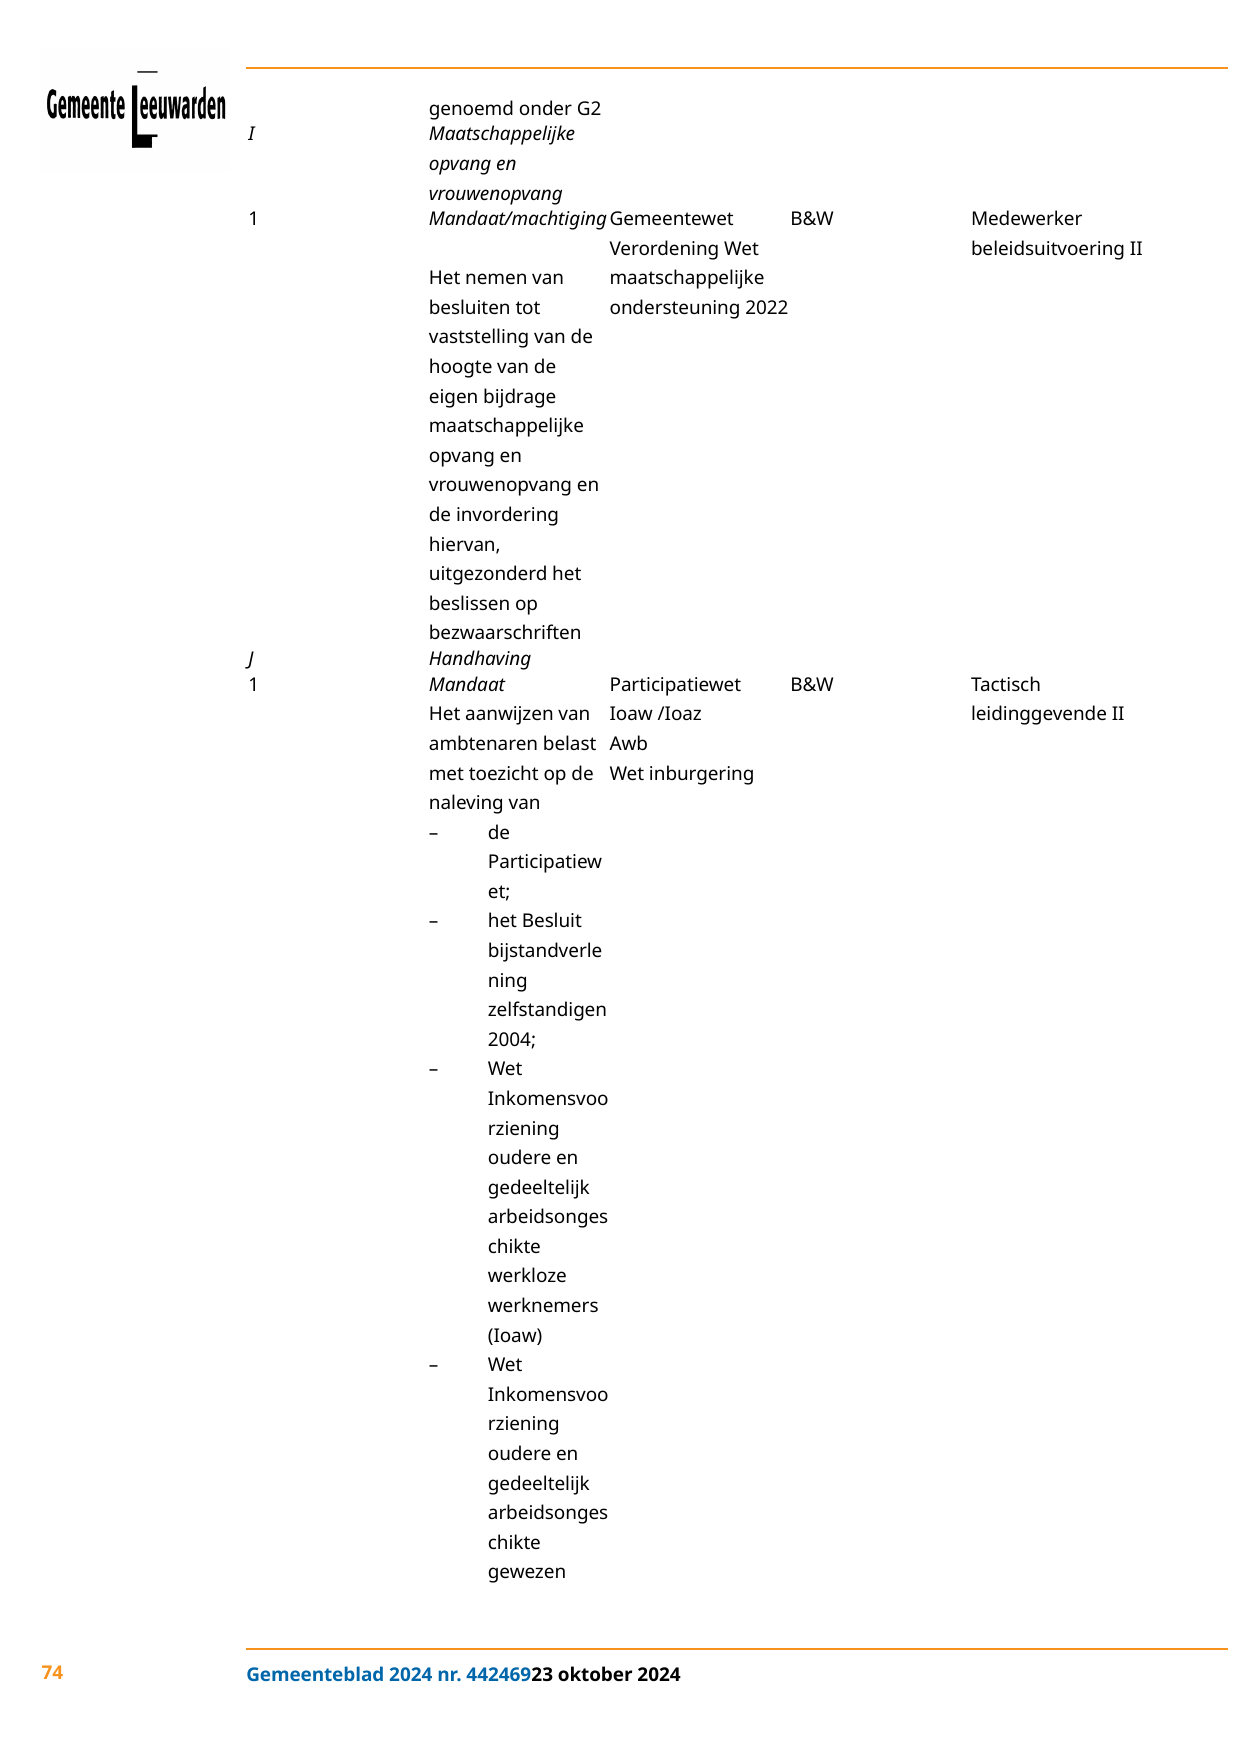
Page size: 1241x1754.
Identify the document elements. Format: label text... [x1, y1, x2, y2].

table_cell Medewerker beleidsuitvoering II [971, 205, 1152, 645]
table_cell genoemd onder G2 [429, 95, 609, 121]
table_cell [609, 95, 790, 121]
table_cell [971, 121, 1152, 205]
picture [41, 47, 231, 172]
table_cell Maatschappelijke opvang en vrouwenopvang [429, 121, 609, 205]
table_cell 1 [248, 671, 429, 1584]
table_cell [609, 121, 790, 205]
table_cell [609, 645, 790, 671]
table_cell Gemeentewet Verordening Wet maatschappelijke ondersteuning 2022 [609, 205, 790, 645]
table_cell J [248, 645, 429, 671]
table_cell I [248, 121, 429, 205]
table_cell Handhaving [429, 645, 609, 671]
table_cell [790, 121, 971, 205]
table_cell Tactisch leidinggevende II [971, 671, 1152, 1584]
table_cell B&W [790, 205, 971, 645]
table_cell Mandaat Het aanwijzen van ambtenaren belast met toezicht op de naleving van de Participatiewet; het Besluit bijstandverlening zelfstandigen 2004; Wet Inkomensvoorziening oudere en gedeeltelijk arbeidsongeschikte werkloze werknemers (Ioaw) Wet Inkomensvoorziening oudere en gedeeltelijk arbeidsongeschikte gewezen [429, 671, 609, 1584]
table_cell B&W [790, 671, 971, 1584]
table_cell [971, 95, 1152, 121]
table_cell Mandaat/machtiging Het nemen van besluiten tot vaststelling van de hoogte van de eigen bijdrage maatschappelijke opvang en vrouwenopvang en de invordering hiervan, uitgezonderd het beslissen op bezwaarschriften [429, 205, 609, 645]
table_cell [790, 645, 971, 671]
table_cell 1 [248, 205, 429, 645]
table_cell [790, 95, 971, 121]
table_cell Participatiewet Ioaw /Ioaz Awb Wet inburgering [609, 671, 790, 1584]
table_cell [971, 645, 1152, 671]
table_cell [248, 95, 429, 121]
